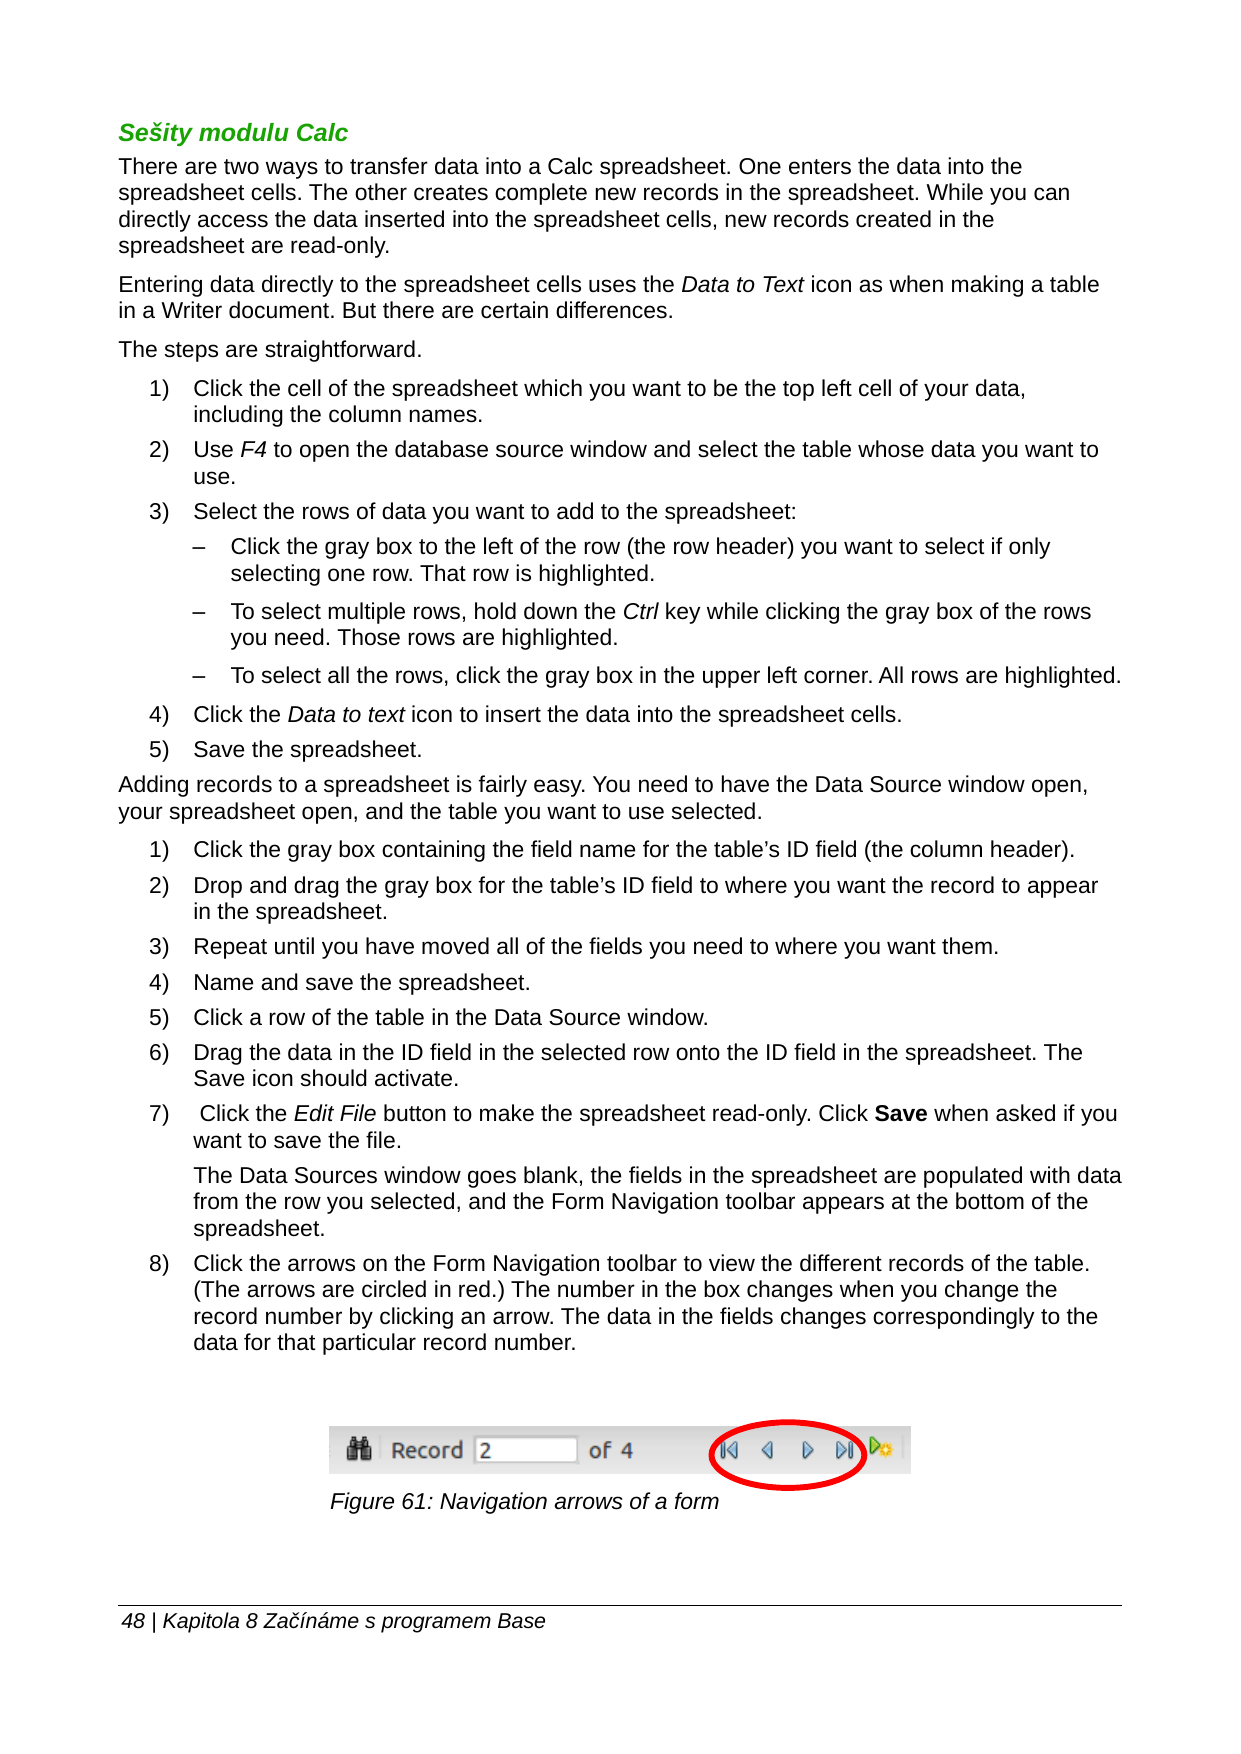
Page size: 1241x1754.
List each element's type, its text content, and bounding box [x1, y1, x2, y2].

list Click the gray box containing the field name for the table’s ID field (the column header). [169, 836, 1122, 863]
picture [715, 1426, 861, 1474]
list Click the arrows on the Form Navigation toolbar to view the different records of the table. (The arrows are circled in red.) The number in the box changes when you change the record number by clicking an arrow. The data in the fields changes correspondingly to the data for that particular record number. [169, 1250, 1122, 1355]
list Drag the data in the ID field in the selected row onto the ID field in the spreadsheet. The Save icon should activate. [169, 1039, 1122, 1092]
picture [838, 1426, 911, 1474]
list Save the spreadsheet. [169, 736, 1122, 762]
list Adding records to a spreadsheet is fairly easy. You need to have the Data Source window open, your spreadsheet open, and the table you want to use selected. [118, 771, 1122, 824]
list Click the Data to text icon to insert the data into the spreadsheet cells. [169, 701, 1122, 727]
list The steps are straightforward. [118, 336, 1122, 362]
subtitle Sešity modulu Calc [118, 118, 1122, 147]
list Click the Edit File button to make the spreadsheet read-only. Click Save when asked if you want to save the file. [169, 1100, 1122, 1153]
list Drop and drag the gray box for the table’s ID field to where you want the record to appear in the spreadsheet. [169, 872, 1122, 924]
list Click a row of the table in the Data Source window. [169, 1004, 1122, 1030]
picture [329, 1426, 738, 1474]
list Use F4 to open the database source window and select the table whose data you want to use. [169, 436, 1122, 489]
list The Data Sources window goes blank, the fields in the spreadsheet are populated with data from the row you selected, and the Form Navigation toolbar appears at the bottom of the spreadsheet. [169, 1162, 1122, 1241]
list Click the cell of the spreadsheet which you want to be the top left cell of your data, including the column names. [169, 375, 1122, 427]
list To select all the rows, click the gray box in the upper left corner. All rows are highlighted. [192, 662, 1122, 689]
list Name and save the spreadsheet. [169, 968, 1122, 995]
list Select the rows of data you want to add to the spreadsheet: [169, 498, 1122, 524]
list To select multiple rows, hold down the Ctrl key while clicking the gray box of the rows you need. Those rows are highlighted. [192, 598, 1122, 651]
text Figure 61: Navigation arrows of a form [330, 1488, 910, 1514]
text Entering data directly to the spreadsheet cells uses the Data to Text icon as when making a table in a Writer document. But there are certain differences. [118, 271, 1122, 323]
text There are two ways to transfer data into a Calc spreadsheet. One enters the data into the spreadsheet cells. The other creates complete new records in the spreadsheet. While you can directly access the data inserted into the spreadsheet cells, new records created in the spreadsheet are read-only. [118, 153, 1122, 258]
list Click the gray box to the left of the row (the row header) you want to select if only selecting one row. That row is highlighted. [192, 533, 1122, 586]
list Repeat until you have moved all of the fields you need to where you want them. [169, 933, 1122, 959]
